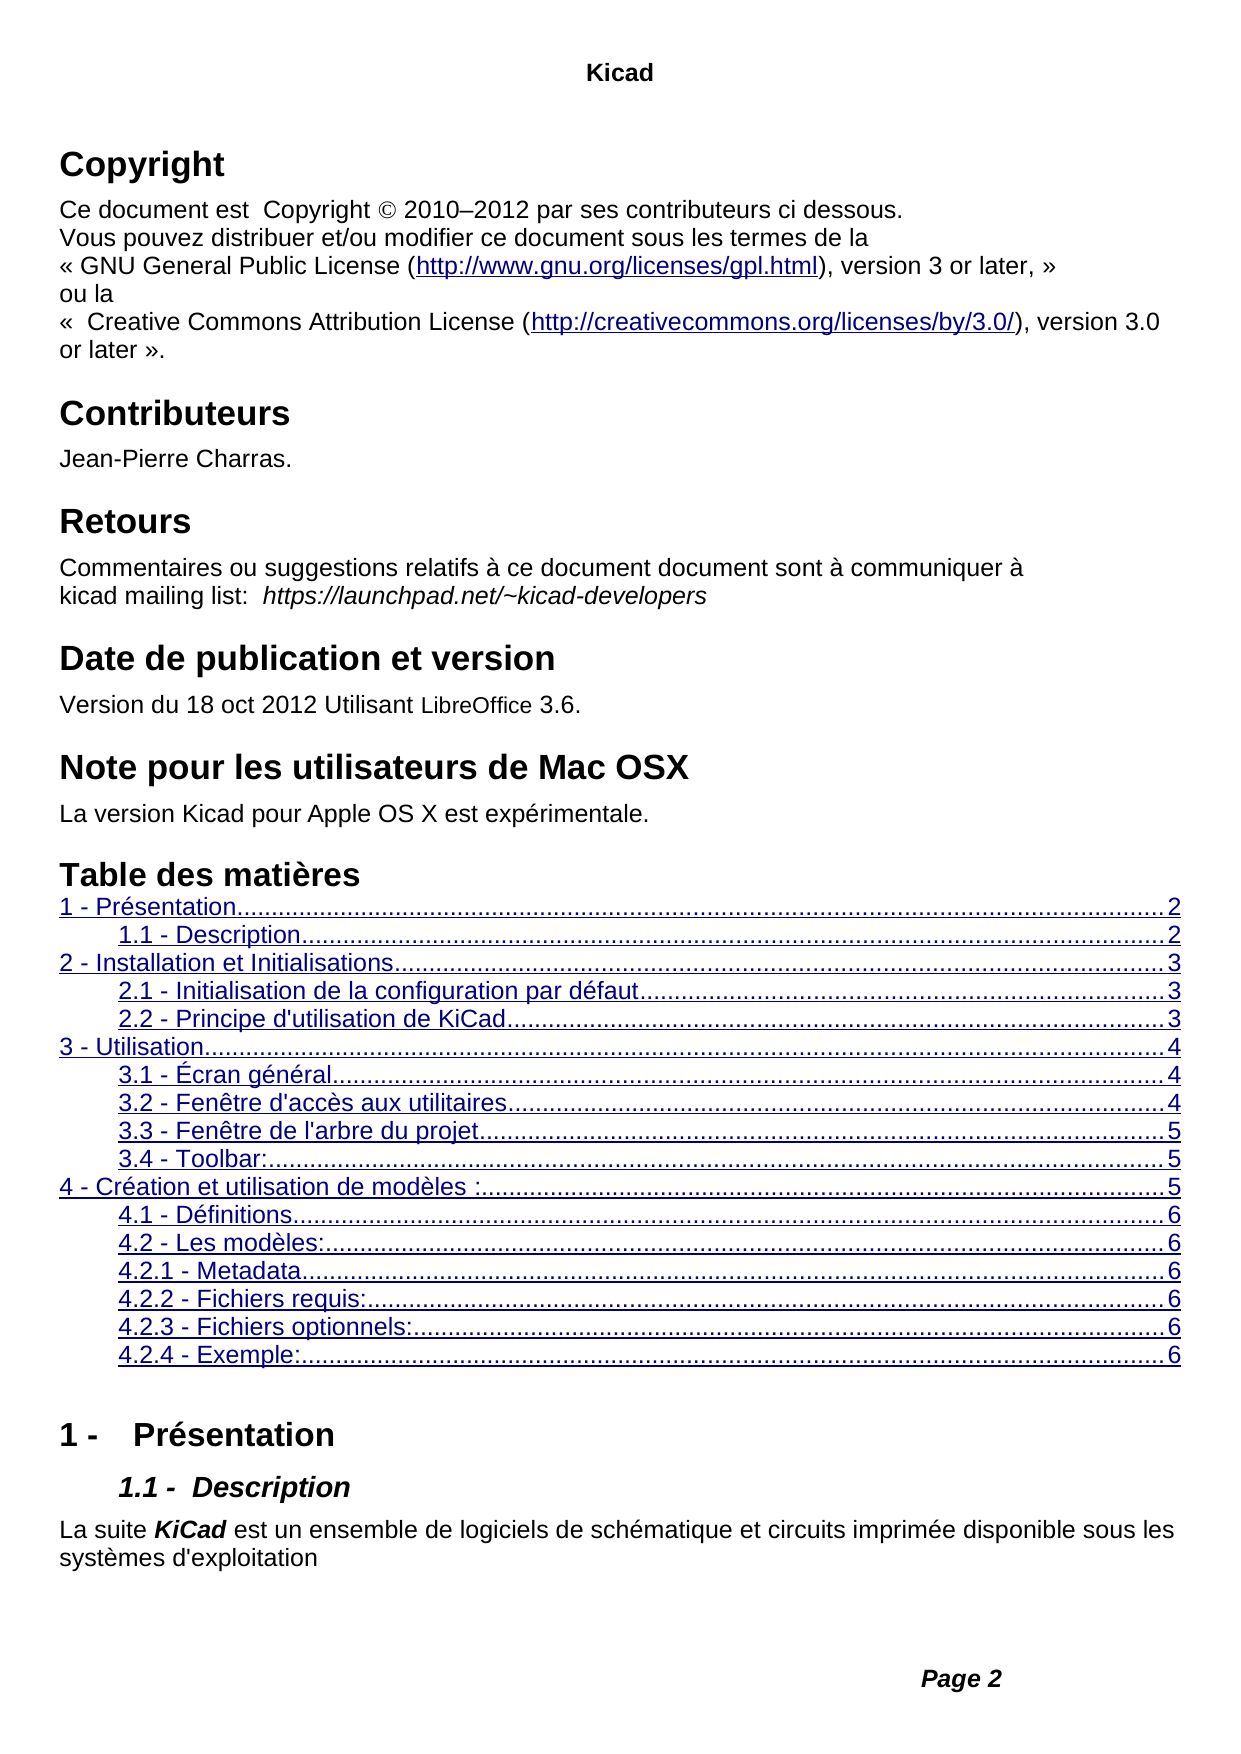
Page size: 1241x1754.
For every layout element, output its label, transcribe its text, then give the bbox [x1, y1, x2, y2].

text « Creative Commons Attribution License (http://creativecommons.org/licenses/by/3.0/), version 3.0 or later ». [59, 308, 1181, 364]
text La version Kicad pour Apple OS X est expérimentale. [59, 799, 1181, 827]
text Version du 18 oct 2012 Utilisant LibreOffice 3.6. [59, 691, 1181, 719]
subtitle Table des matières [59, 856, 1181, 893]
text 3.3 - Fenêtre de l'arbre du projet 5 [118, 1117, 1181, 1141]
text 3.1 - Écran général 4 [118, 1061, 1181, 1085]
text Contributeurs [59, 393, 1181, 432]
text 4.2.2 - Fichiers requis: 6 [118, 1285, 1181, 1309]
text 2 - Installation et Initialisations 3 [59, 949, 1181, 973]
text La suite KiCad est un ensemble de logiciels de schématique et circuits imprimée disponible sous les systèmes d'exploitation [59, 1516, 1181, 1572]
text Date de publication et version [59, 639, 1181, 678]
text Ce document est Copyright © 2010–2012 par ses contributeurs ci dessous. [59, 196, 1181, 224]
text 4.2.3 - Fichiers optionnels: 6 [118, 1313, 1181, 1337]
text Vous pouvez distribuer et/ou modifier ce document sous les termes de la [59, 224, 1181, 252]
text Copyright [59, 144, 1181, 183]
text 4.2 - Les modèles: 6 [118, 1229, 1181, 1253]
text 1 - Présentation 2 [59, 893, 1181, 917]
text 4.2.1 - Metadata 6 [118, 1257, 1181, 1281]
text 3.4 - Toolbar: 5 [118, 1145, 1181, 1169]
text 2.2 - Principe d'utilisation de KiCad 3 [118, 1005, 1181, 1029]
text ou la [59, 280, 1181, 308]
subtitle Présentation [59, 1416, 1181, 1454]
text Retours [59, 502, 1181, 541]
text 4.1 - Définitions 6 [118, 1201, 1181, 1225]
text 1.1 - Description 2 [118, 921, 1181, 945]
text Note pour les utilisateurs de Mac OSX [59, 748, 1181, 787]
text kicad mailing list: https://launchpad.net/~kicad-developers [59, 582, 1181, 610]
subtitle Description [118, 1471, 1181, 1504]
text Jean-Pierre Charras. [59, 445, 1181, 473]
text Commentaires ou suggestions relatifs à ce document document sont à communiquer à [59, 554, 1181, 582]
text 2.1 - Initialisation de la configuration par défaut 3 [118, 977, 1181, 1001]
text 4 - Création et utilisation de modèles : 5 [59, 1173, 1181, 1197]
text 3.2 - Fenêtre d'accès aux utilitaires 4 [118, 1089, 1181, 1113]
text 4.2.4 - Exemple: 6 [118, 1341, 1181, 1365]
text « GNU General Public License (http://www.gnu.org/licenses/gpl.html), version 3 or later, » [59, 252, 1181, 280]
text 3 - Utilisation 4 [59, 1033, 1181, 1057]
